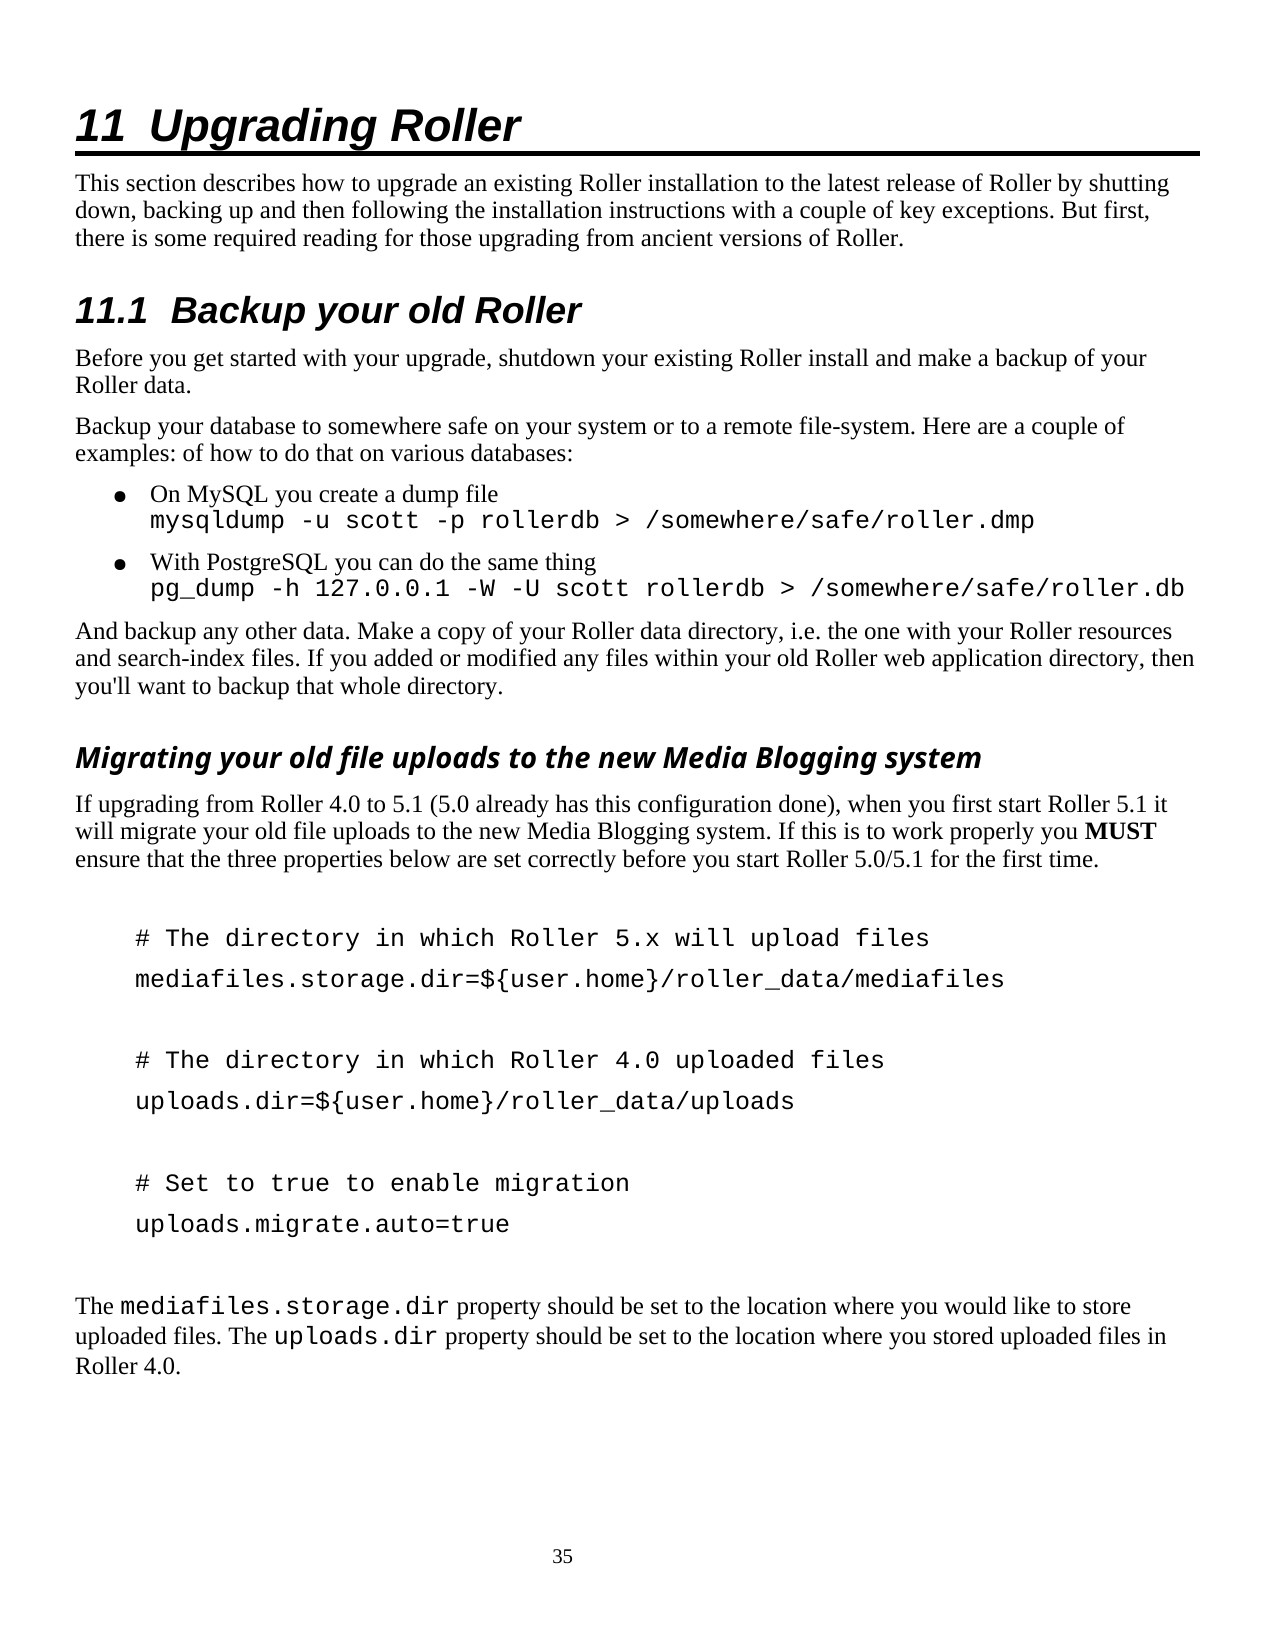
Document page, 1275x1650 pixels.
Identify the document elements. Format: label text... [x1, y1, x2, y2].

text uploads.dir=${user.home}/roller_data/uploads [75, 1089, 1200, 1117]
subtitle Backup your old Roller [75, 289, 1200, 331]
text # The directory in which Roller 5.x will upload files [75, 926, 1200, 954]
text Before you get started with your upgrade, shutdown your existing Roller install and make a backup of your Roller data. [75, 344, 1200, 399]
text The mediafiles.storage.dir property should be set to the location where you would like to store uploaded files. The uploads.dir property should be set to the location where you stored uploaded files in Roller 4.0. [75, 1292, 1200, 1380]
text If upgrading from Roller 4.0 to 5.1 (5.0 already has this configuration done), when you first start Roller 5.1 it will migrate your old file uploads to the new Media Blogging system. If this is to work properly you MUST ensure that the three properties below are set correctly before you start Roller 5.0/5.1 for the first time. [75, 790, 1200, 873]
list With PostgreSQL you can do the same thing pg_dump -h 127.0.0.1 -W -U scott rollerdb > /somewhere/safe/roller.db [112, 548, 1200, 604]
text uploads.migrate.auto=true [75, 1211, 1200, 1240]
text # Set to true to enable migration [75, 1171, 1200, 1199]
text And backup any other data. Make a copy of your Roller data directory, i.e. the one with your Roller resources and search-index files. If you added or modified any files within your old Roller web application directory, then you'll want to backup that whole directory. [75, 617, 1200, 700]
text Backup your database to somewhere safe on your system or to a remote file-system. Here are a couple of examples: of how to do that on various databases: [75, 412, 1200, 467]
list On MySQL you create a dump file mysqldump -u scott -p rollerdb > /somewhere/safe/roller.dmp [112, 480, 1200, 536]
subtitle Upgrading Roller [75, 100, 1200, 151]
text This section describes how to upgrade an existing Roller installation to the latest release of Roller by shutting down, backing up and then following the installation instructions with a couple of key exceptions. But first, there is some required reading for those upgrading from ancient versions of Roller. [75, 169, 1200, 252]
text mediafiles.storage.dir=${user.home}/roller_data/mediafiles [75, 966, 1200, 995]
subtitle Migrating your old file uploads to the new Media Blogging system [75, 737, 1200, 777]
text # The directory in which Roller 4.0 uploaded files [75, 1048, 1200, 1076]
